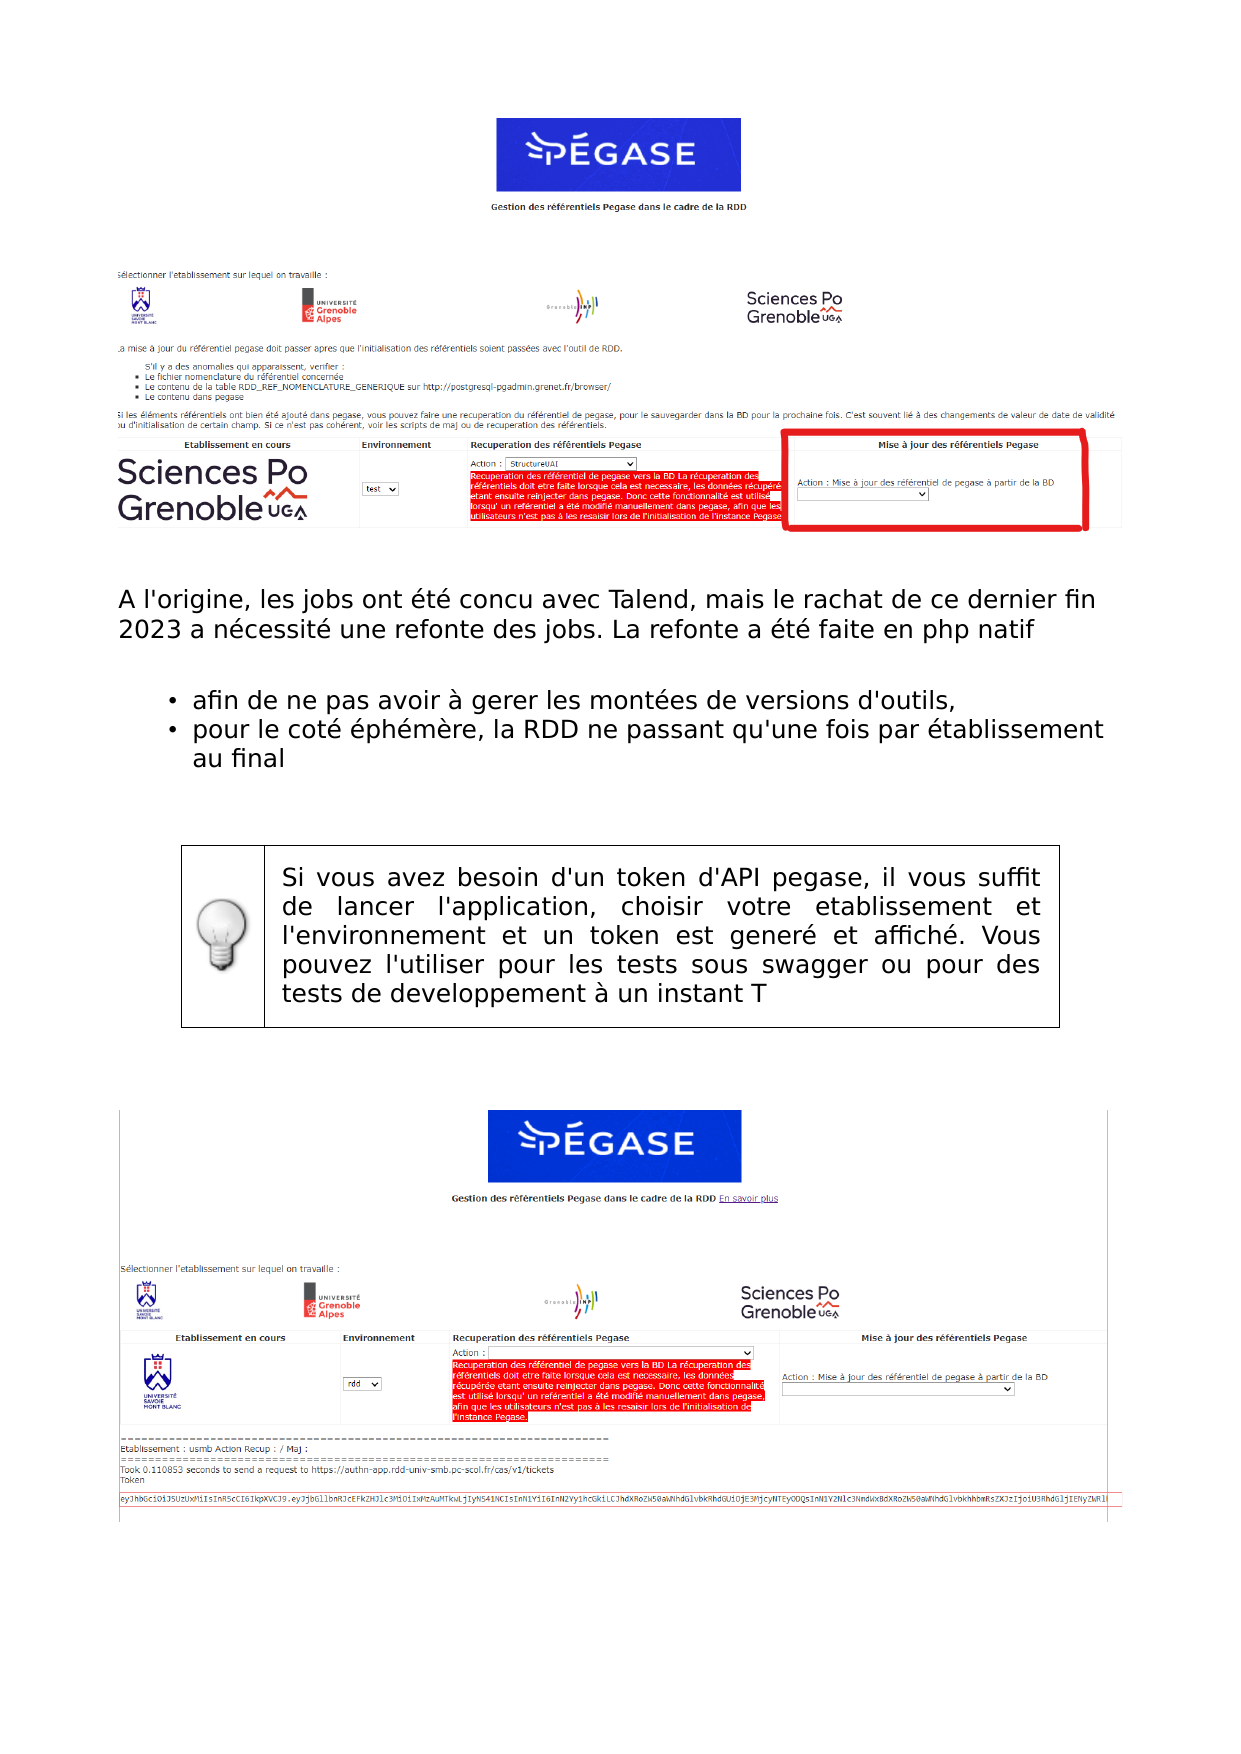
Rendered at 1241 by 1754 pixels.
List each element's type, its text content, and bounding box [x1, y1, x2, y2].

table_header [182, 846, 264, 1026]
list afin de ne pas avoir à gerer les montées de versions d'outils, [177, 686, 1122, 715]
table_header Si vous avez besoin d'un token d'API pegase, il vous suffit de lancer l'application, choisir votre etablissement et l'environnement et un token est generé et affiché. Vous pouvez l'utiliser pour les tests sous swagger ou pour des tests de developpement à un instant T [265, 846, 1059, 1026]
list pour le coté éphémère, la RDD ne passant qu'une fois par établissement au final [177, 715, 1122, 773]
text A l'origine, les jobs ont été concu avec Talend, mais le rachat de ce dernier fin 2023 a nécessité une refonte des jobs. La refonte a été faite en php natif [118, 586, 1122, 644]
